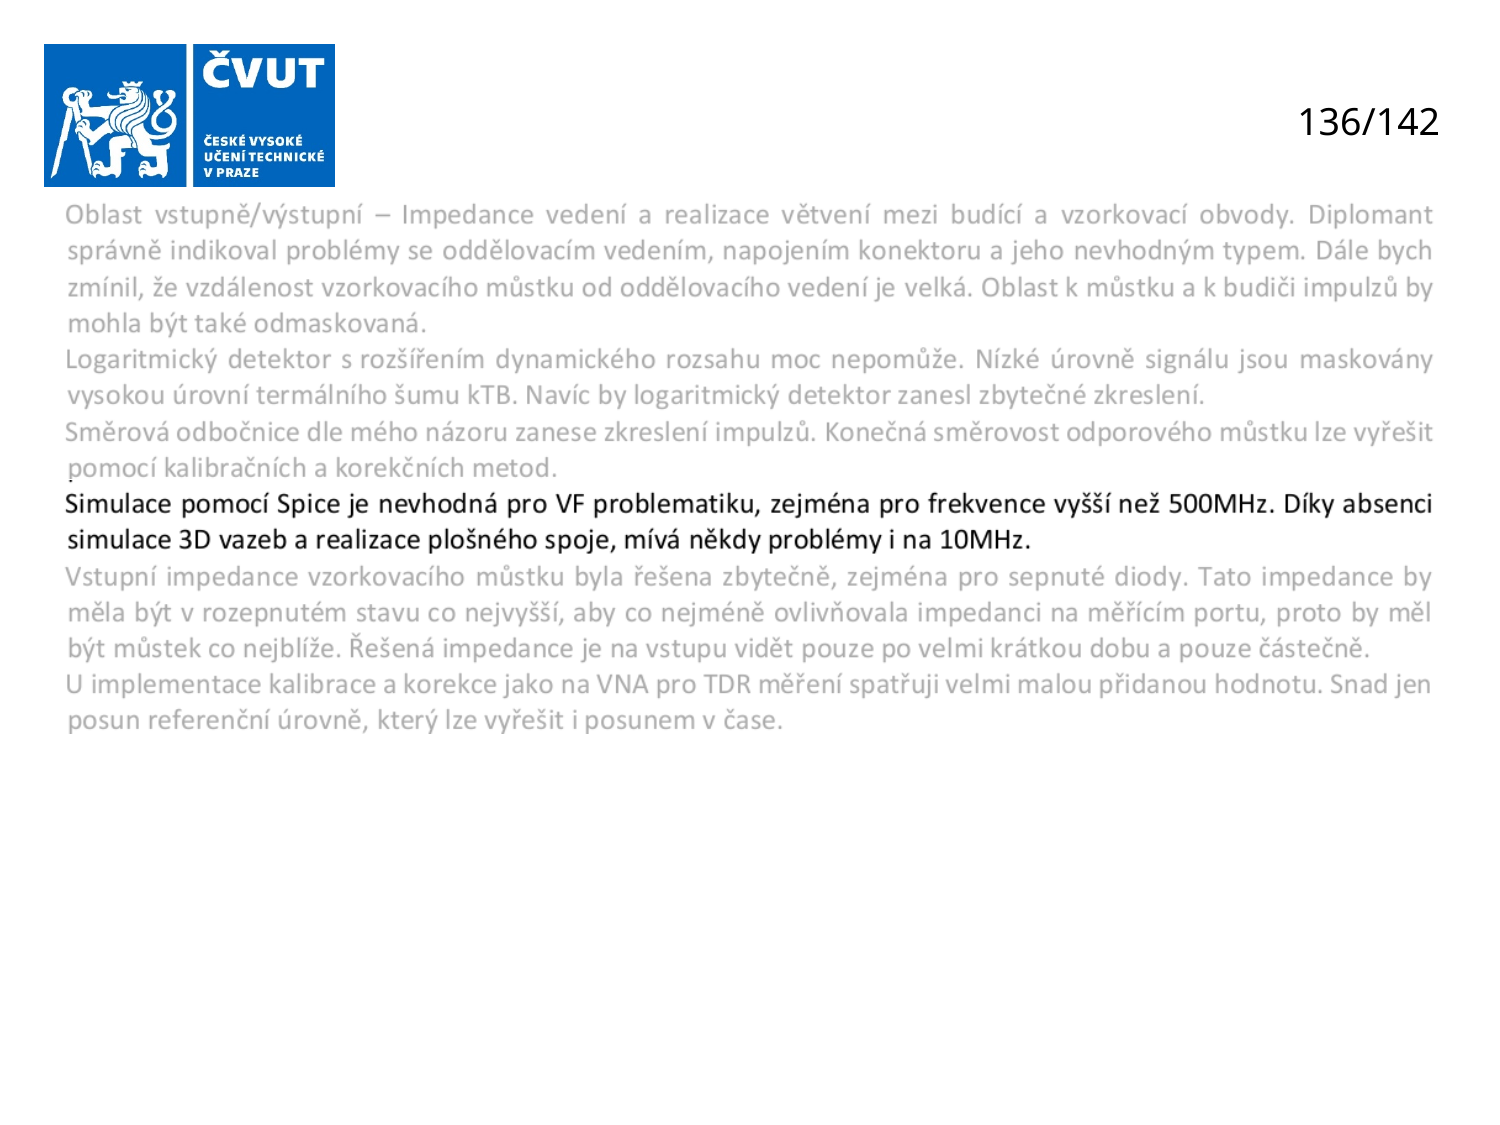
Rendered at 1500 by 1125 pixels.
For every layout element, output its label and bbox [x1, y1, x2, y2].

picture [44, 44, 335, 187]
text_box [15, 554, 1486, 856]
picture [60, 480, 1441, 554]
text_box [0, 195, 1471, 480]
